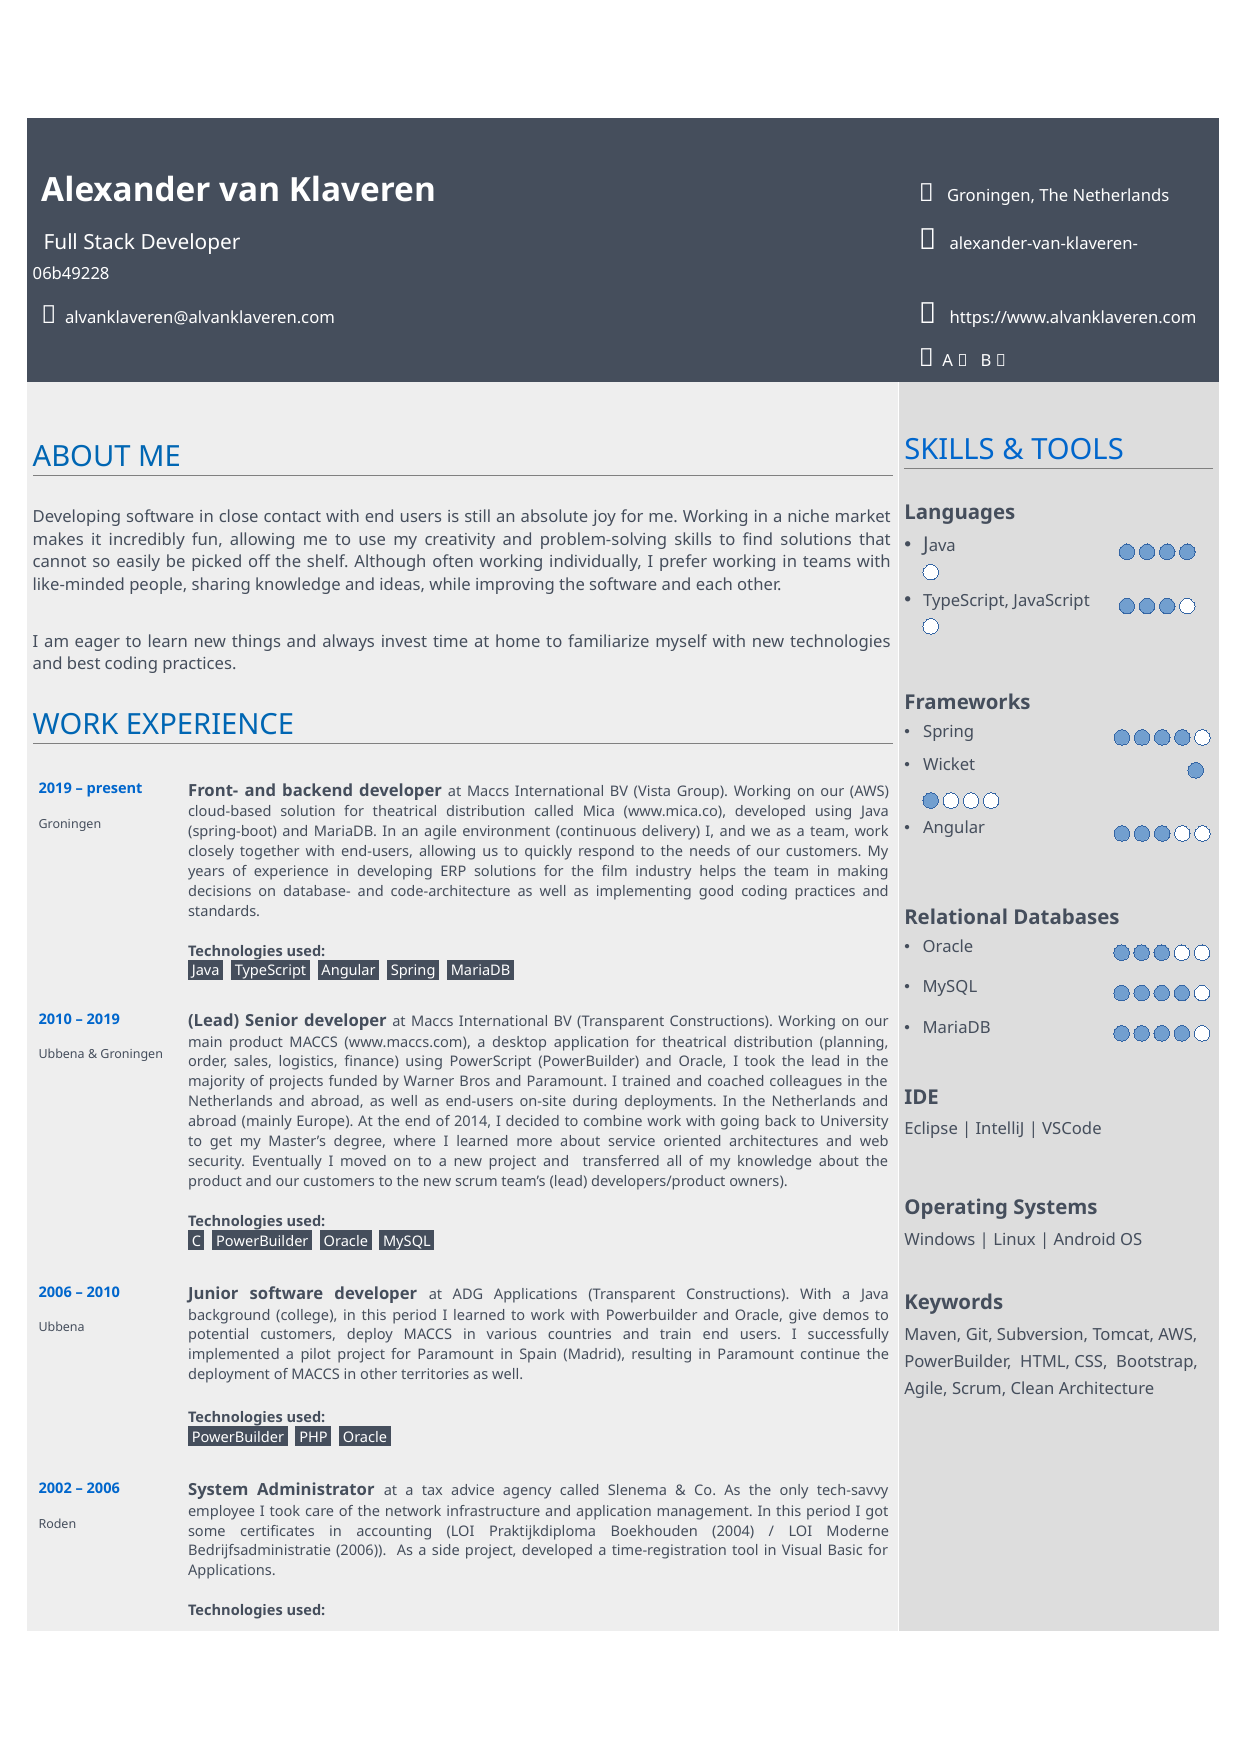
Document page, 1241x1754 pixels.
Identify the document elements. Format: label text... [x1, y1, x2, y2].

table_cell Junior software developer at ADG Applications (Transparent Constructions). With a Java background (college), in this period I learned to work with Powerbuilder and Oracle, give demos to potential customers, deploy MACCS in various countries and train end users. I successfully implemented a pilot project for Paramount in Spain (Madrid), resulting in Paramount continue the deployment of MACCS in other territories as well. Technologies used: PowerBuilder PHP Oracle [182, 1276, 895, 1472]
table_header 2019 – present Groningen [33, 773, 182, 1003]
table_header Alexander van Klaveren  Groningen, The Netherlands Full Stack Developer  alexander-van-klaveren-06b49228  alvanklaveren@alvanklaveren.com  https://www.alvanklaveren.com  A  B  [27, 118, 1219, 382]
table_cell 2002 – 2006 Roden [33, 1472, 182, 1626]
table_cell (Lead) Senior developer at Maccs International BV (Transparent Constructions). Working on our main product MACCS (www.maccs.com), a desktop application for theatrical distribution (planning, order, sales, logistics, finance) using PowerScript (PowerBuilder) and Oracle, I took the lead in the majority of projects funded by Warner Bros and Paramount. I trained and coached colleagues in the Netherlands and abroad, as well as end-users on-site during deployments. In the Netherlands and abroad (mainly Europe). At the end of 2014, I decided to combine work with going back to University to get my Master’s degree, where I learned more about service oriented architectures and web security. Eventually I moved on to a new project and transferred all of my knowledge about the product and our customers to the new scrum team’s (lead) developers/product owners). Technologies used: C PowerBuilder Oracle MySQL [182, 1003, 895, 1276]
table_cell 2010 – 2019 Ubbena & Groningen [33, 1003, 182, 1276]
table_cell ABOUT ME Developing software in close contact with end users is still an absolute joy for me. Working in a niche market makes it incredibly fun, allowing me to use my creativity and problem-solving skills to find solutions that cannot so easily be picked off the shelf. Although often working individually, I prefer working in teams with like-minded people, sharing knowledge and ideas, while improving the software and each other. I am eager to learn new things and always invest time at home to familiarize myself with new technologies and best coding practices. WORK EXPERIENCE [27, 382, 898, 1631]
table_header Front- and backend developer at Maccs International BV (Vista Group). Working on our (AWS) cloud-based solution for theatrical distribution called Mica (www.mica.co), developed using Java (spring-boot) and MariaDB. In an agile environment (continuous delivery) I, and we as a team, work closely together with end-users, allowing us to quickly respond to the needs of our customers. My years of experience in developing ERP solutions for the film industry helps the team in making decisions on database- and code-architecture as well as implementing good coding practices and standards. Technologies used: Java TypeScript Angular Spring MariaDB [182, 773, 895, 1003]
table_cell System Administrator at a tax advice agency called Slenema & Co. As the only tech-savvy employee I took care of the network infrastructure and application management. In this period I got some certificates in accounting (LOI Praktijkdiploma Boekhouden (2004) / LOI Moderne Bedrijfsadministratie (2006)). As a side project, developed a time-registration tool in Visual Basic for Applications. Technologies used: [182, 1472, 895, 1626]
table_cell SKILLS & TOOLS Languages Java TypeScript, JavaScript Frameworks Spring Wicket Angular Relational Databases Oracle MySQL MariaDB IDE Eclipse | IntelliJ | VSCode Operating Systems Windows | Linux | Android OS Keywords Maven, Git, Subversion, Tomcat, AWS, PowerBuilder, HTML, CSS, Bootstrap, Agile, Scrum, Clean Architecture [899, 382, 1219, 1631]
table_cell 2006 – 2010 Ubbena [33, 1276, 182, 1472]
